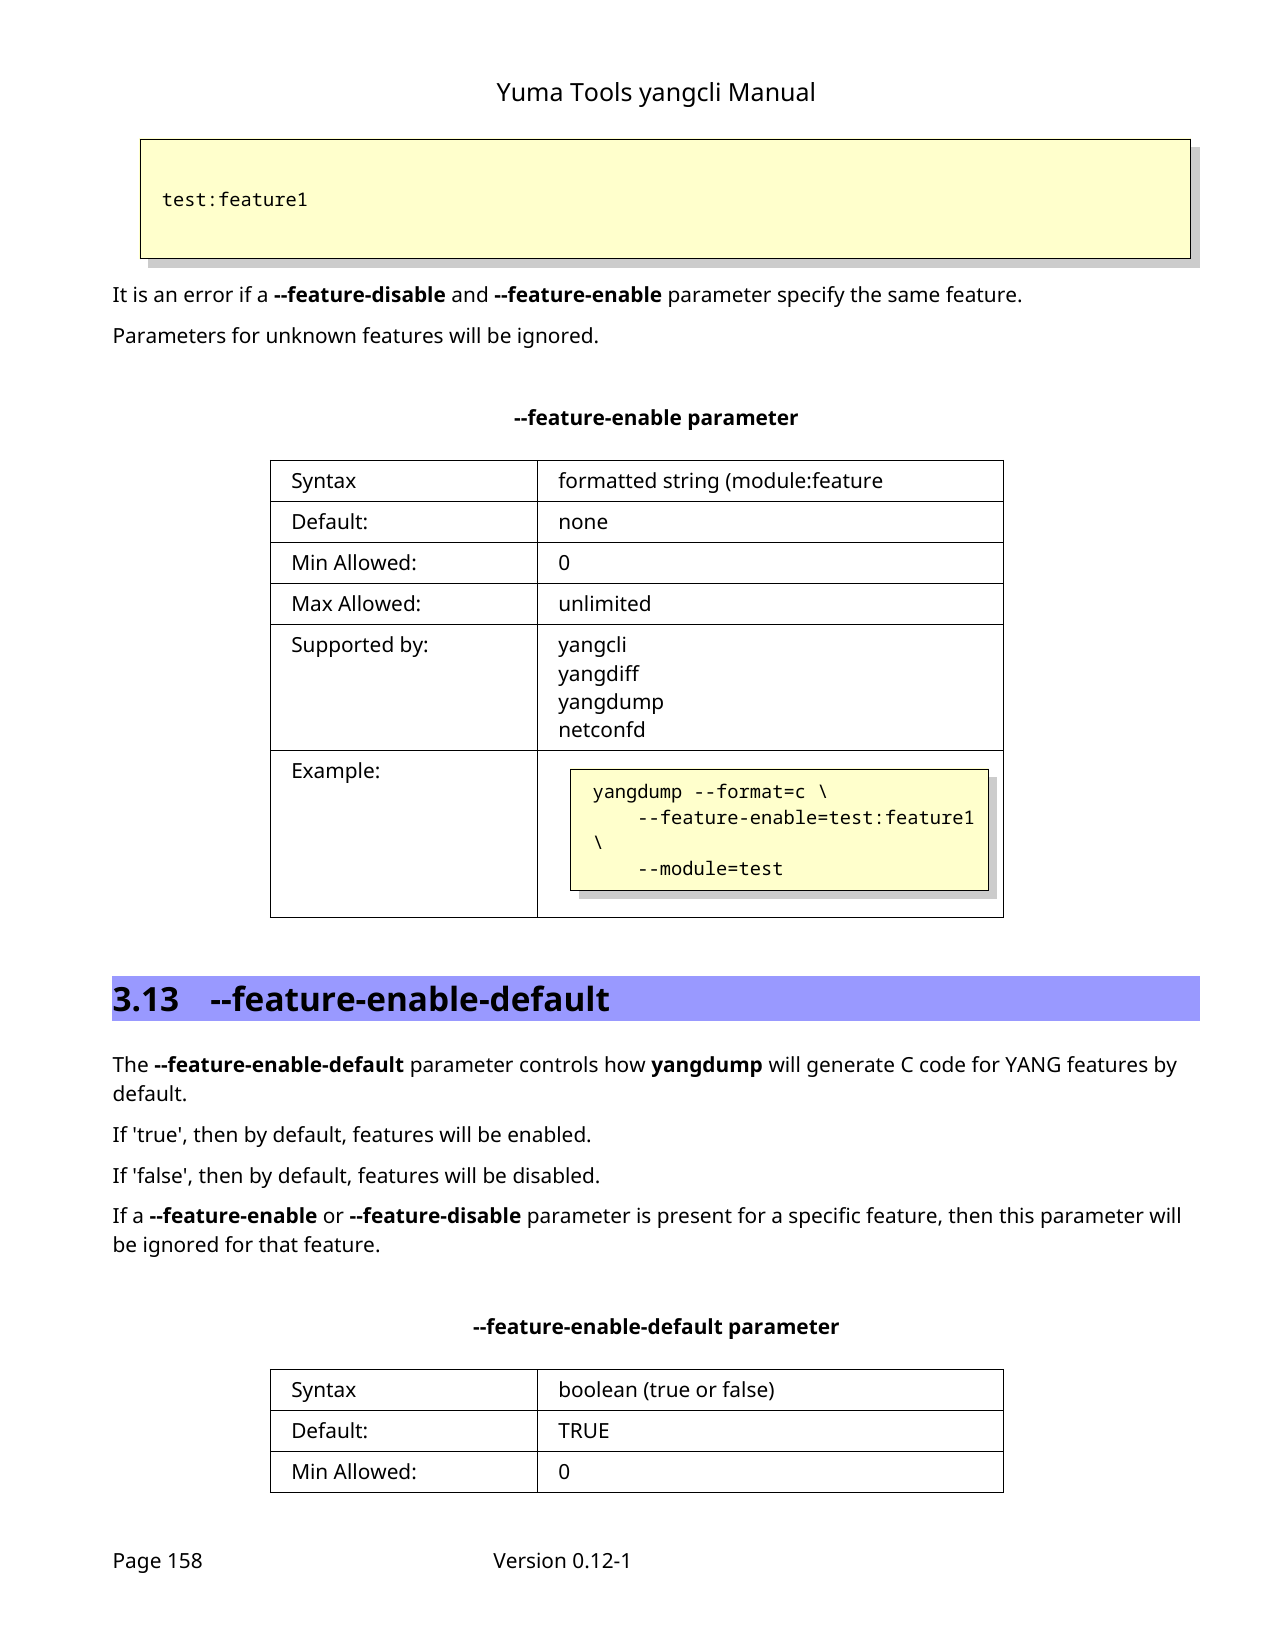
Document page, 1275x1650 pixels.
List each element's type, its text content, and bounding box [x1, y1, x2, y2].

table_header Syntax [271, 461, 537, 501]
text It is an error if a --feature-disable and --feature-enable parameter specify the same feature. [112, 280, 1200, 308]
table_cell Max Allowed: [271, 584, 537, 623]
text If 'true', then by default, features will be enabled. [112, 1120, 1200, 1148]
text If 'false', then by default, features will be disabled. [112, 1161, 1200, 1189]
table_cell Min Allowed: [271, 543, 537, 582]
table_header boolean (true or false) [538, 1370, 1003, 1410]
table_header Syntax [271, 1370, 537, 1410]
table_cell TRUE [538, 1411, 1003, 1451]
text The --feature-enable-default parameter controls how yangdump will generate C code for YANG features by default. [112, 1050, 1200, 1107]
text test:feature1 [141, 176, 1190, 212]
table_cell 0 [538, 543, 1003, 582]
table_cell Default: [271, 1411, 537, 1451]
subtitle --feature-enable-default [112, 976, 1200, 1021]
table_cell Example: [271, 751, 537, 917]
subtitle --feature-enable-default parameter [127, 1312, 1185, 1340]
table_header formatted string (module:feature [538, 461, 1003, 501]
subtitle --feature-enable parameter [127, 403, 1185, 431]
table_cell none [538, 502, 1003, 542]
table_cell yangcli yangdiff yangdump netconfd [538, 625, 1003, 750]
table_cell Supported by: [271, 625, 537, 750]
table_cell Min Allowed: [271, 1452, 537, 1492]
text Parameters for unknown features will be ignored. [112, 321, 1200, 349]
text If a --feature-enable or --feature-disable parameter is present for a specific feature, then this parameter will be ignored for that feature. [112, 1202, 1200, 1258]
table_cell unlimited [538, 584, 1003, 623]
table_cell 0 [538, 1452, 1003, 1492]
table_cell Default: [271, 502, 537, 542]
table_cell yangdump --format=c \ --feature-enable=test:feature1 \ --module=test [538, 751, 1003, 917]
